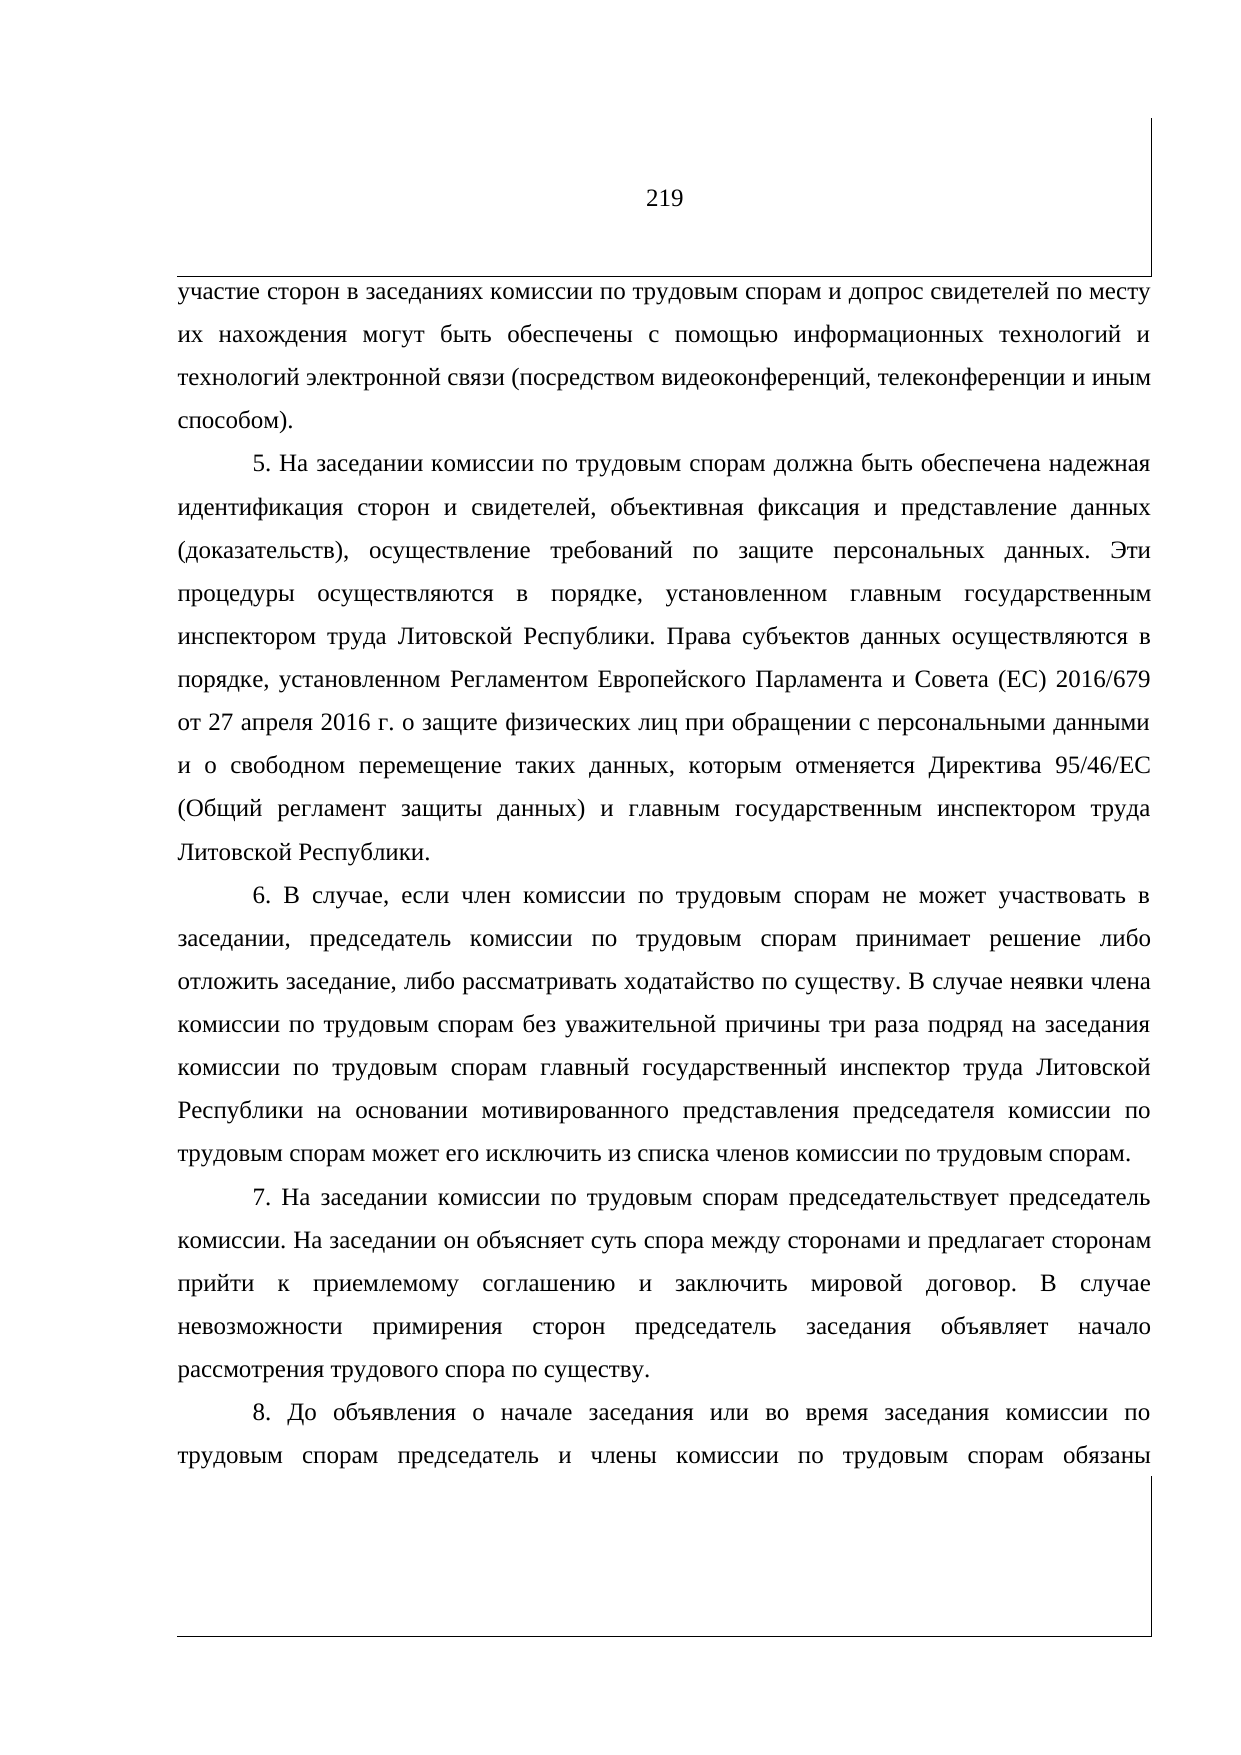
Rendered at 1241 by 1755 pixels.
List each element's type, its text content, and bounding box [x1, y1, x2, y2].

text 6. В случае, если член комиссии по трудовым спорам не может участвовать в заседании, председатель комиссии по трудовым спорам принимает решение либо отложить заседание, либо рассматривать ходатайство по существу. В случае неявки члена комиссии по трудовым спорам без уважительной причины три раза подряд на заседания комиссии по трудовым спорам главный государственный инспектор труда Литовской Республики на основании мотивированного представления председателя комиссии по трудовым спорам может его исключить из списка членов комиссии по трудовым спорам. [177, 880, 1152, 1167]
text 8. До объявления о начале заседания или во время заседания комиссии по трудовым спорам председатель и члены комиссии по трудовым спорам обязаны [177, 1397, 1152, 1469]
text участие сторон в заседаниях комиссии по трудовым спорам и допрос свидетелей по месту их нахождения могут быть обеспечены с помощью информационных технологий и технологий электронной связи (посредством видеоконференций, телеконференции и иным способом). [177, 276, 1152, 434]
text 5. На заседании комиссии по трудовым спорам должна быть обеспечена надежная идентификация сторон и свидетелей, объективная фиксация и представление данных (доказательств), осуществление требований по защите персональных данных. Эти процедуры осуществляются в порядке, установленном главным государственным инспектором труда Литовской Республики. Права субъектов данных осуществляются в порядке, установленном Регламентом Европейского Парламента и Совета (ЕС) 2016/679 от 27 апреля 2016 г. о защите физических лиц при обращении с персональными данными и о свободном перемещение таких данных, которым отменяется Директива 95/46/ЕС (Общий регламент защиты данных) и главным государственным инспектором труда Литовской Республики. [177, 448, 1152, 865]
text 7. На заседании комиссии по трудовым спорам председательствует председатель комиссии. На заседании он объясняет суть спора между сторонами и предлагает сторонам прийти к приемлемому соглашению и заключить мировой договор. В случае невозможности примирения сторон председатель заседания объявляет начало рассмотрения трудового спора по существу. [177, 1182, 1152, 1383]
